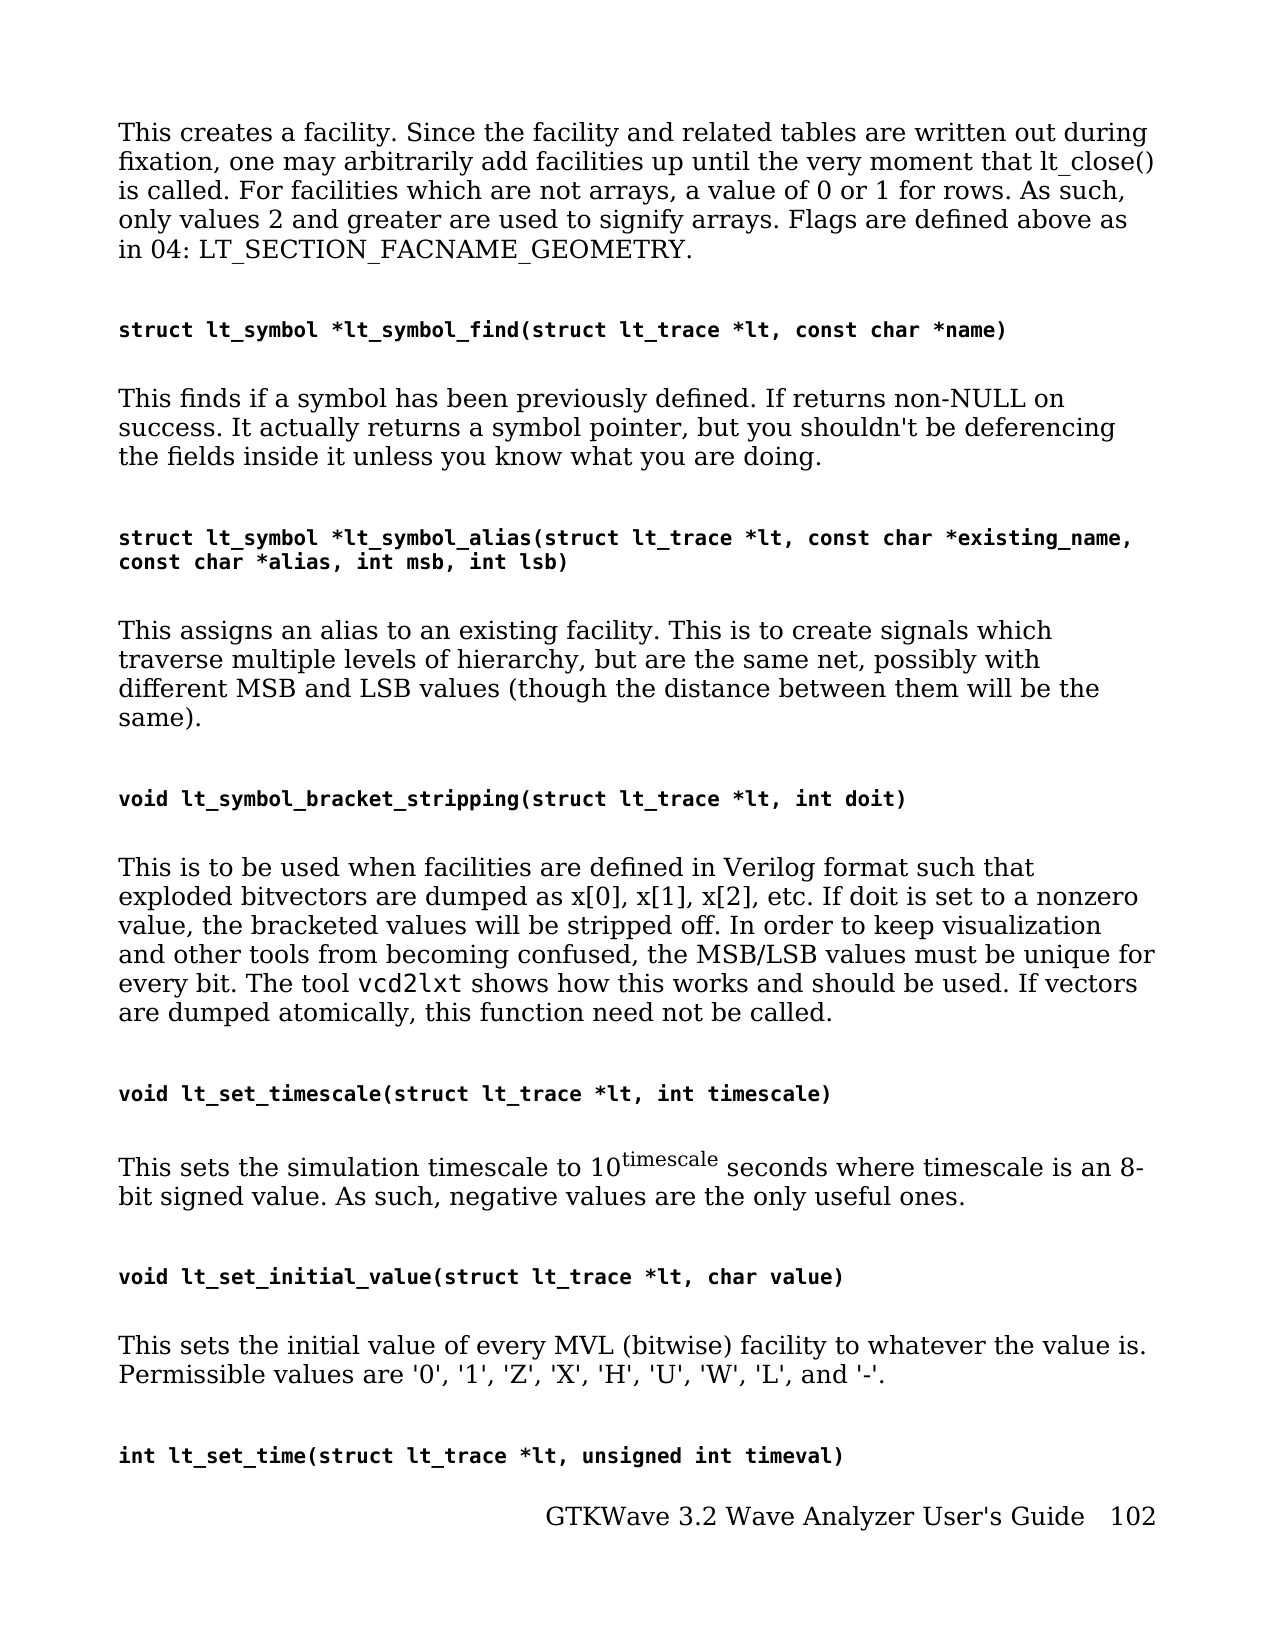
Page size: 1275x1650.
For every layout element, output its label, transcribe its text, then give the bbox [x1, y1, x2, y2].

text void lt_symbol_bracket_stripping(struct lt_trace *lt, int doit) [118, 787, 1157, 811]
text void lt_set_timescale(struct lt_trace *lt, int timescale) [118, 1082, 1157, 1106]
text This sets the initial value of every MVL (bitwise) facility to whatever the value is. Permissible values are '0', '1', 'Z', 'X', 'H', 'U', 'W', 'L', and '-'. [118, 1302, 1157, 1389]
text This finds if a symbol has been previously defined. If returns non-NULL on success. It actually returns a symbol pointer, but you shouldn't be deferencing the fields inside it unless you know what you are doing. [118, 355, 1157, 472]
text int lt_set_time(struct lt_trace *lt, unsigned int timeval) [118, 1444, 1157, 1468]
text struct lt_symbol *lt_symbol_find(struct lt_trace *lt, const char *name) [118, 318, 1157, 342]
text This assigns an alias to an existing facility. This is to create signals which traverse multiple levels of hierarchy, but are the same net, possibly with different MSB and LSB values (though the distance between them will be the same). [118, 587, 1157, 733]
text This is to be used when facilities are defined in Verilog format such that exploded bitvectors are dumped as x[0], x[1], x[2], etc. If doit is set to a nonzero value, the bracketed values will be stripped off. In order to keep visualization and other tools from becoming confused, the MSB/LSB values must be unique for every bit. The tool vcd2lxt shows how this works and should be used. If vectors are dumped atomically, this function need not be called. [118, 823, 1157, 1028]
text This sets the simulation timescale to 10timescale seconds where timescale is an 8-bit signed value. As such, negative values are the only useful ones. [118, 1119, 1157, 1211]
text void lt_set_initial_value(struct lt_trace *lt, char value) [118, 1265, 1157, 1289]
text struct lt_symbol *lt_symbol_alias(struct lt_trace *lt, const char *existing_name, const char *alias, int msb, int lsb) [118, 526, 1157, 574]
text This creates a facility. Since the facility and related tables are written out during fixation, one may arbitrarily add facilities up until the very moment that lt_close() is called. For facilities which are not arrays, a value of 0 or 1 for rows. As such, only values 2 and greater are used to signify arrays. Flags are defined above as in 04: LT_SECTION_FACNAME_GEOMETRY. [118, 118, 1157, 264]
